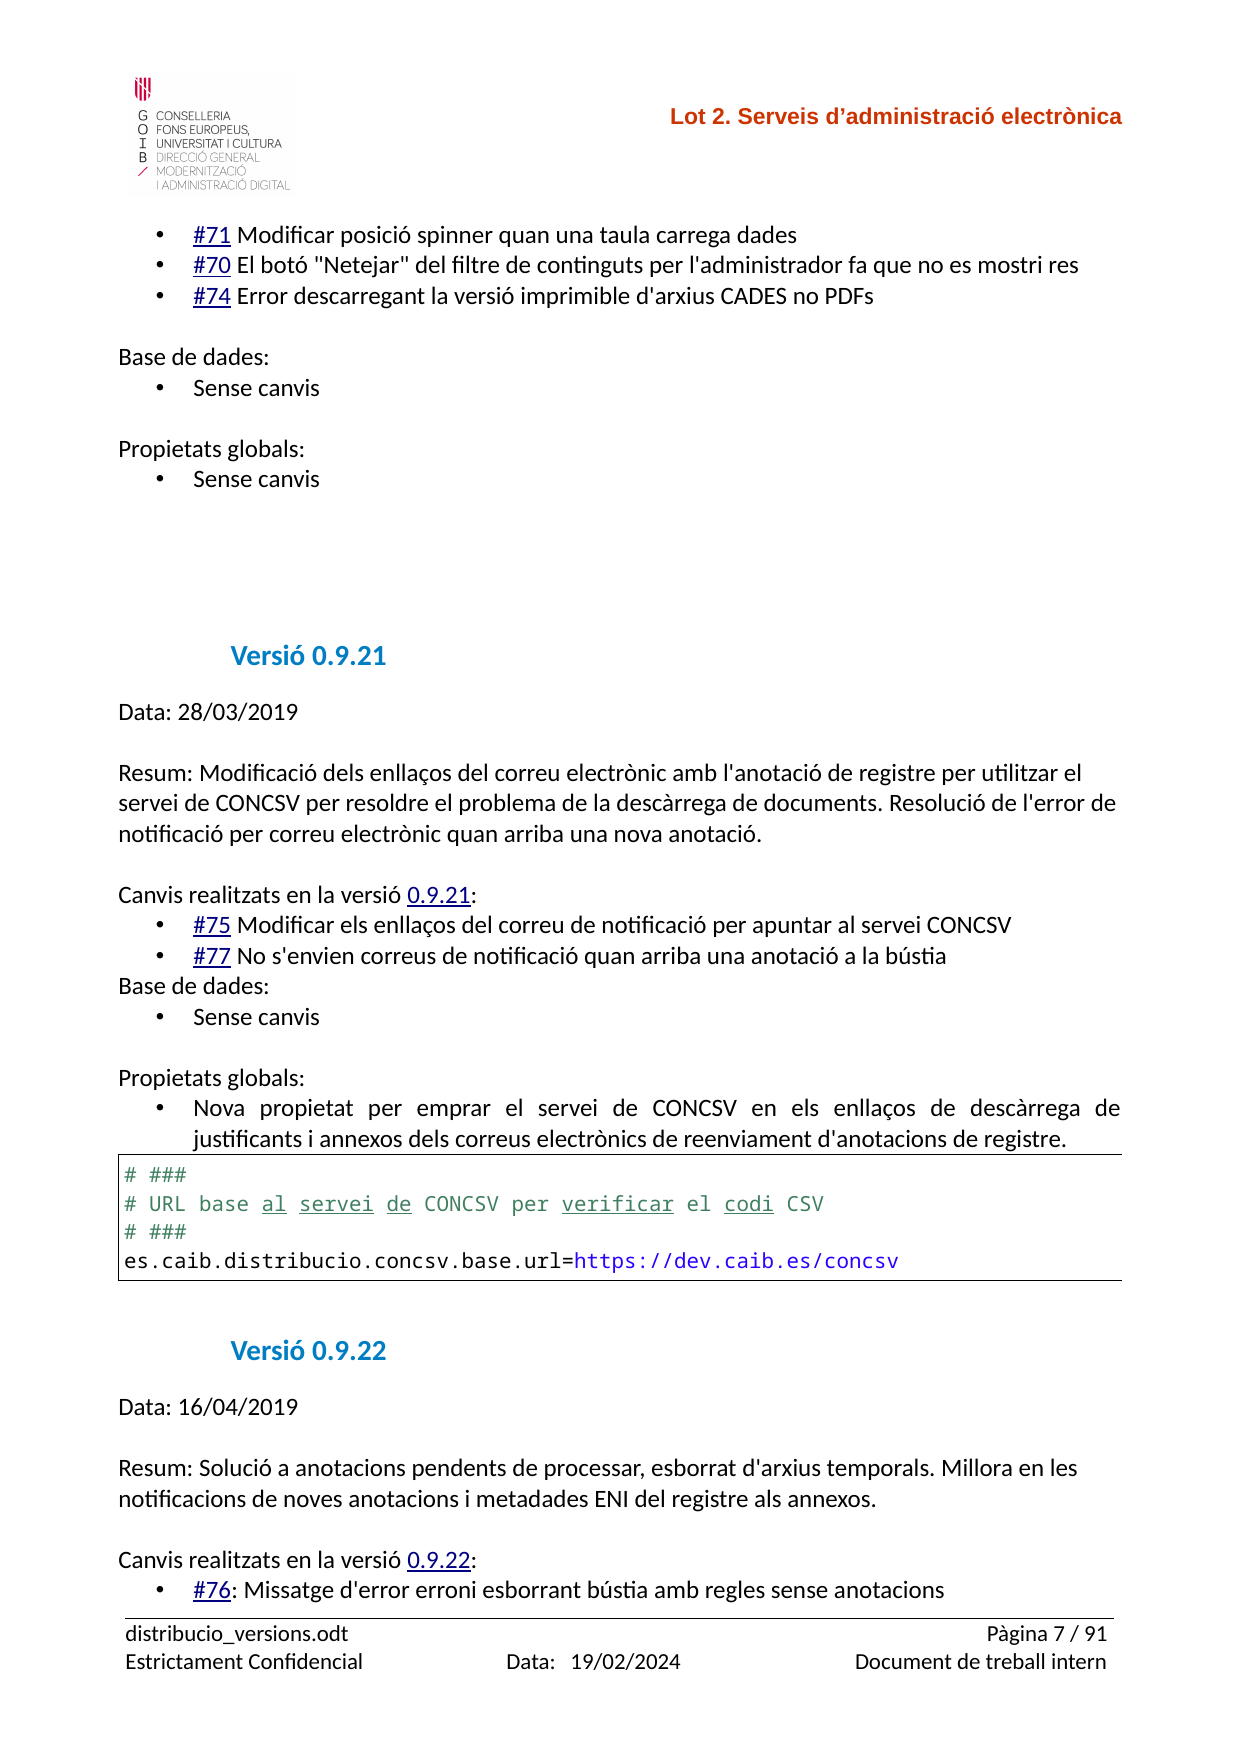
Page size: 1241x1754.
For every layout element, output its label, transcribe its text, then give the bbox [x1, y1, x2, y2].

text Base de dades: [118, 971, 1122, 1001]
list #75 Modificar els enllaços del correu de notificació per apuntar al servei CONCSV [156, 909, 1122, 940]
subtitle Versió 0.9.21 [153, 637, 1122, 672]
text Propietats globals: [118, 433, 1122, 463]
text Base de dades: [118, 341, 1122, 372]
list #76: Missatge d'error erroni esborrant bústia amb regles sense anotacions [156, 1574, 1122, 1605]
table_header # ### # URL base al servei de CONCSV per verificar el codi CSV # ### es.caib.distribucio.concsv.base.url=https://dev.caib.es/concsv [119, 1155, 1122, 1280]
text Data: 16/04/2019 [118, 1391, 1122, 1422]
picture [126, 70, 299, 197]
text Propietats globals: [118, 1062, 1122, 1093]
list #71 Modificar posició spinner quan una taula carrega dades [156, 219, 1122, 250]
list Sense canvis [156, 1001, 1122, 1032]
list #77 No s'envien correus de notificació quan arriba una anotació a la bústia [156, 940, 1122, 971]
text Canvis realitzats en la versió 0.9.21: [118, 879, 1122, 909]
text Resum: Modificació dels enllaços del correu electrònic amb l'anotació de registre per utilitzar el servei de CONCSV per resoldre el problema de la descàrrega de documents. Resolució de l'error de notificació per correu electrònic quan arriba una nova anotació. [118, 757, 1122, 848]
subtitle Versió 0.9.22 [153, 1332, 1122, 1368]
list Sense canvis [156, 372, 1122, 402]
list Sense canvis [156, 463, 1122, 494]
list #74 Error descarregant la versió imprimible d'arxius CADES no PDFs [156, 280, 1122, 311]
list Nova propietat per emprar el servei de CONCSV en els enllaços de descàrrega de justificants i annexos dels correus electrònics de reenviament d'anotacions de registre. [156, 1093, 1122, 1154]
list #70 El botó "Netejar" del filtre de continguts per l'administrador fa que no es mostri res [156, 250, 1122, 280]
text Resum: Solució a anotacions pendents de processar, esborrat d'arxius temporals. Millora en les notificacions de noves anotacions i metadades ENI del registre als annexos. [118, 1452, 1122, 1513]
text Data: 28/03/2019 [118, 696, 1122, 726]
text Canvis realitzats en la versió 0.9.22: [118, 1544, 1122, 1574]
